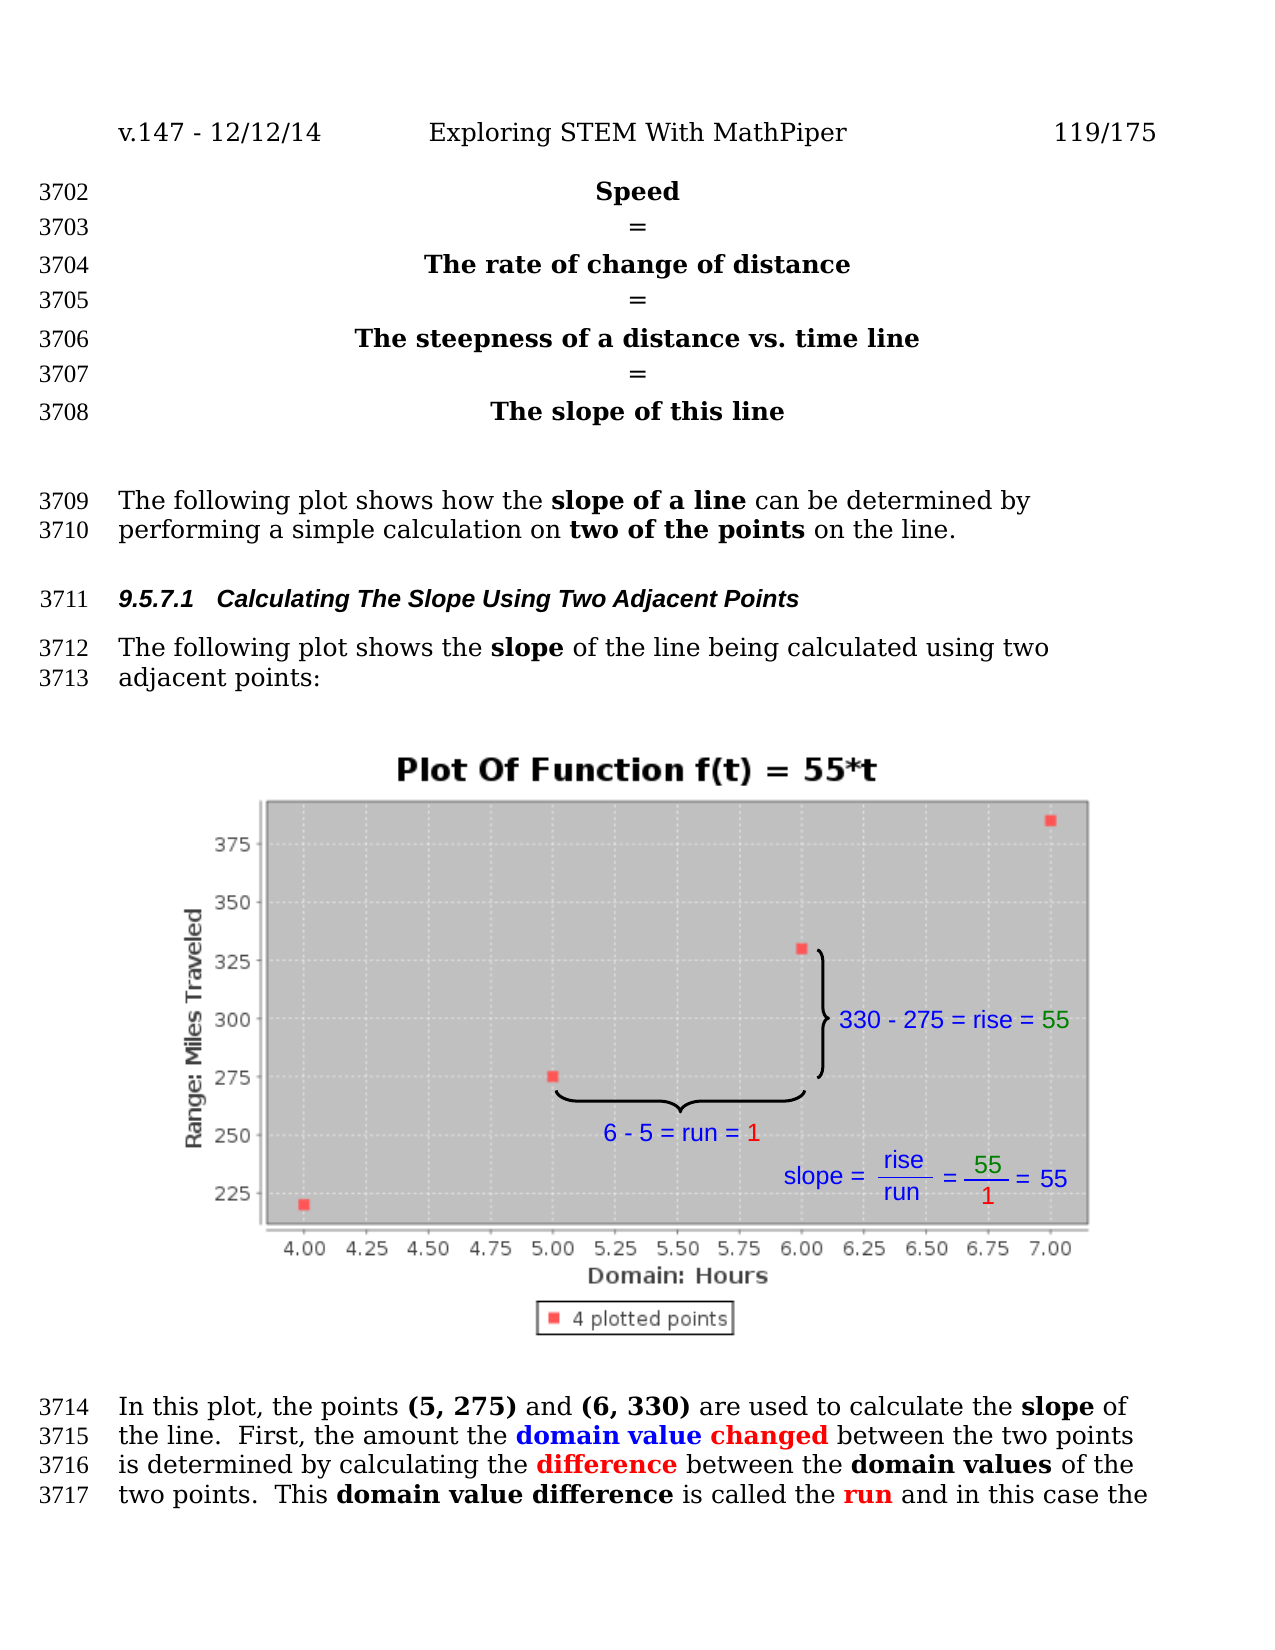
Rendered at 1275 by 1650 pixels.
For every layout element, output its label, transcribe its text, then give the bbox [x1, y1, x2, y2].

text = [118, 359, 1157, 388]
subtitle Calculating The Slope Using Two Adjacent Points [118, 584, 1157, 612]
text The following plot shows how the slope of a line can be determined by performing a simple calculation on two of the points on the line. [118, 486, 1157, 545]
text The slope of this line [118, 397, 1157, 427]
text = [118, 212, 1157, 241]
text In this plot, the points (5, 275) and (6, 330) are used to calculate the slope of the line. First, the amount the domain value changed between the two points is determined by calculating the difference between the domain values of the two points. This domain value difference is called the run and in this case the [118, 1392, 1157, 1509]
text The rate of change of distance [118, 250, 1157, 280]
text = [118, 286, 1157, 315]
text The following plot shows the slope of the line being calculated using two adjacent points: [118, 633, 1157, 692]
text The steepness of a distance vs. time line [118, 324, 1157, 353]
text Speed [118, 177, 1157, 206]
